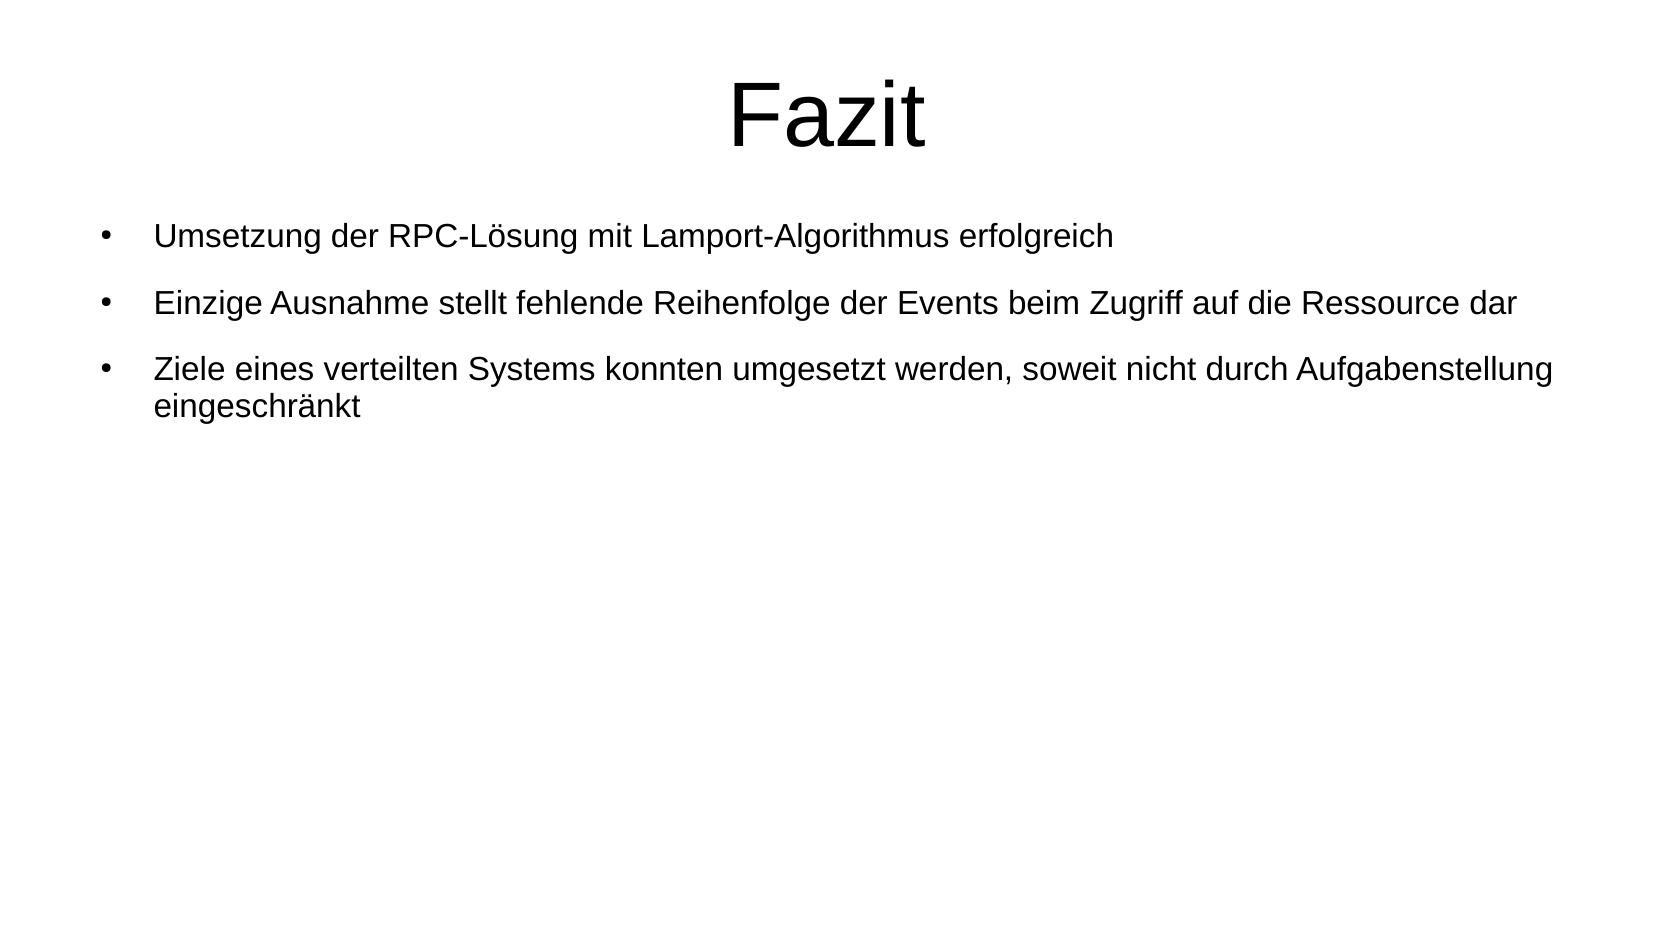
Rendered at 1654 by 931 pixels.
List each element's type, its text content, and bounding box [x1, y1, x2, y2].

title Fazit [82, 37, 1571, 193]
list Umsetzung der RPC-Lösung mit Lamport-Algorithmus erfolgreich Einzige Ausnahme stellt fehlende Reihenfolge der Events beim Zugriff auf die Ressource dar Ziele eines verteilten Systems konnten umgesetzt werden, soweit nicht durch Aufgabenstellung eingeschränkt [82, 217, 1571, 758]
